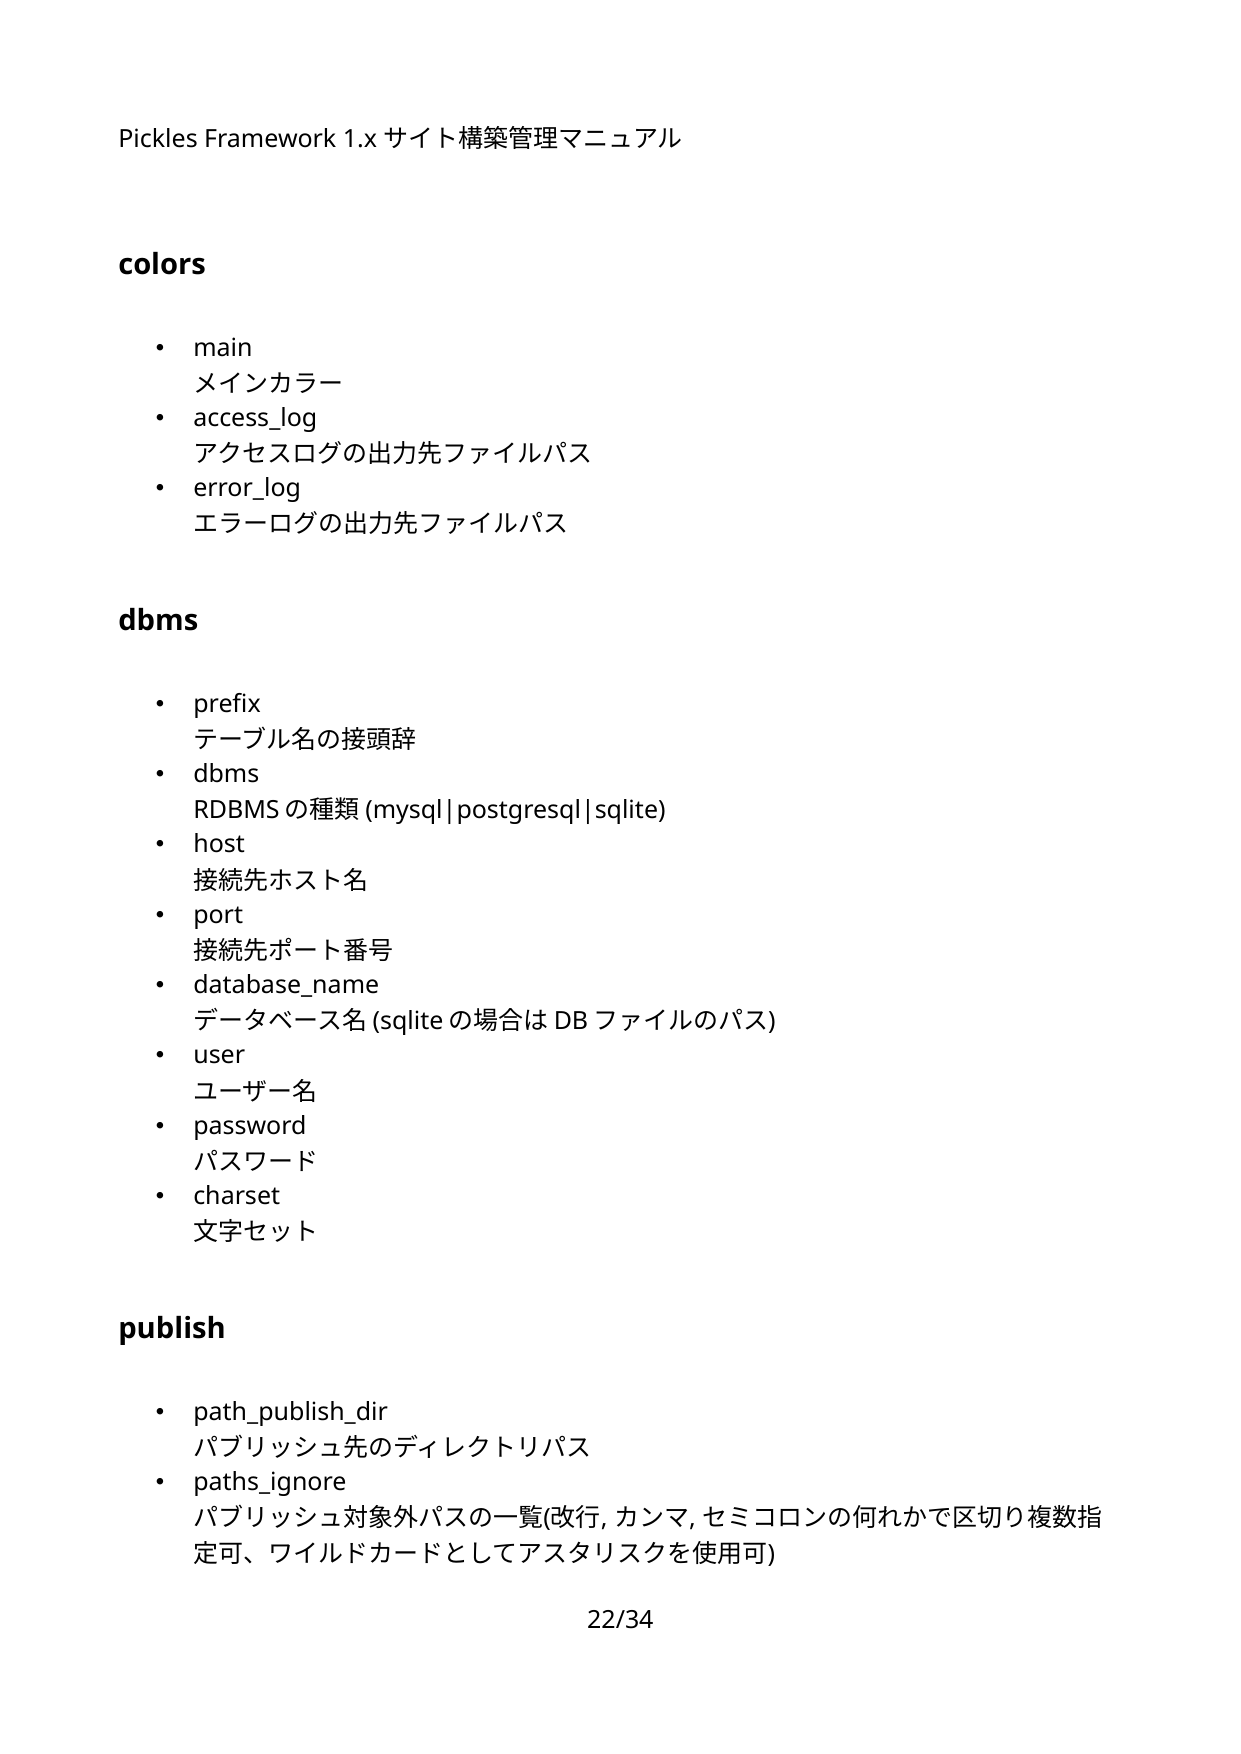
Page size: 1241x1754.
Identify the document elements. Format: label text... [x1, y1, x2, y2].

list dbms RDBMSの種類 (mysql|postgresql|sqlite) [156, 756, 1122, 826]
list host 接続先ホスト名 [156, 826, 1122, 896]
list port 接続先ポート番号 [156, 896, 1122, 967]
list user ユーザー名 [156, 1037, 1122, 1107]
list access_log アクセスログの出力先ファイルパス [156, 399, 1122, 470]
subtitle publish [118, 1307, 1122, 1347]
list charset 文字セット [156, 1178, 1122, 1248]
list main メインカラー [156, 329, 1122, 399]
list password パスワード [156, 1107, 1122, 1178]
list paths_ignore パブリッシュ対象外パスの一覧(改行, カンマ, セミコロンの何れかで区切り複数指定可、ワイルドカードとしてアスタリスクを使用可) [156, 1463, 1122, 1570]
subtitle colors [118, 243, 1122, 283]
list prefix テーブル名の接頭辞 [156, 685, 1122, 756]
subtitle dbms [118, 599, 1122, 639]
list path_publish_dir パブリッシュ先のディレクトリパス [156, 1393, 1122, 1463]
list database_name データベース名 (sqliteの場合はDBファイルのパス) [156, 967, 1122, 1037]
list error_log エラーログの出力先ファイルパス [156, 470, 1122, 540]
